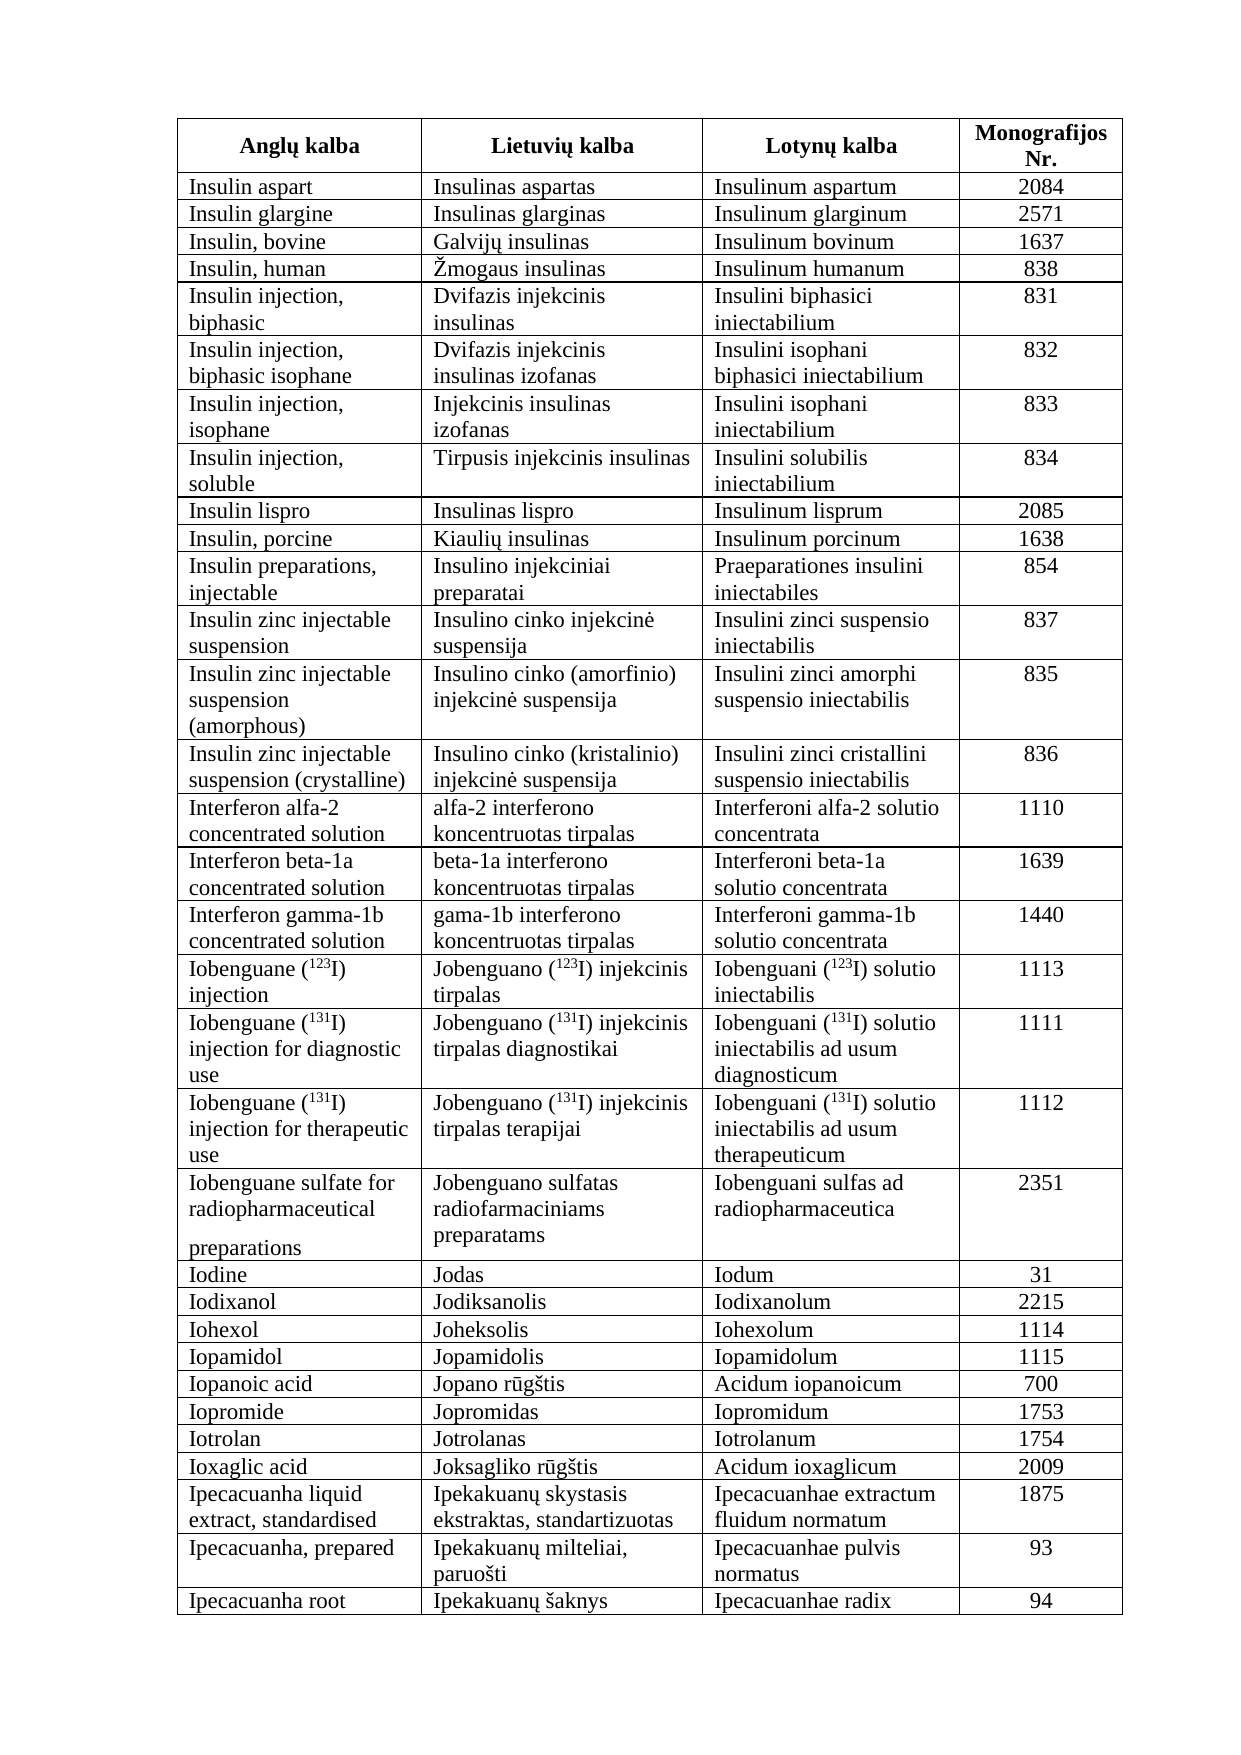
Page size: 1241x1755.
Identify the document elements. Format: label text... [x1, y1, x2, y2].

table_cell 1875 [960, 1480, 1122, 1533]
table_cell Interferoni gamma-1b solutio concentrata [703, 901, 959, 954]
table_cell Jobenguano (123I) injekcinis tirpalas [422, 955, 702, 1008]
table_cell 837 [960, 606, 1122, 659]
table_cell 2084 [960, 173, 1122, 199]
table_cell 838 [960, 255, 1122, 281]
table_cell Iohexol [178, 1316, 421, 1342]
table_cell 2009 [960, 1453, 1122, 1479]
table_cell 1638 [960, 525, 1122, 551]
table_header Monografijos Nr. [960, 119, 1122, 172]
table_cell Iotrolan [178, 1425, 421, 1452]
table_cell 1440 [960, 901, 1122, 954]
table_cell Iobenguane (123I) injection [178, 955, 421, 1008]
table_cell Iobenguani (131I) solutio iniectabilis ad usum therapeuticum [703, 1089, 959, 1168]
table_cell Iobenguane (131I) injection for therapeutic use [178, 1089, 421, 1168]
table_cell 2215 [960, 1288, 1122, 1315]
table_cell Ipecacuanhae pulvis normatus [703, 1534, 959, 1587]
table_cell Praeparationes insulini iniectabiles [703, 552, 959, 605]
table_cell Ipecacuanhae extractum fluidum normatum [703, 1480, 959, 1533]
table_cell Iodixanol [178, 1288, 421, 1315]
table_cell Ipecacuanha root [178, 1588, 421, 1614]
table_cell Insulinum lisprum [703, 498, 959, 524]
table_cell Injekcinis insulinas izofanas [422, 390, 702, 443]
table_cell Jopano rūgštis [422, 1371, 702, 1397]
table_cell Jobenguano (131I) injekcinis tirpalas terapijai [422, 1089, 702, 1168]
table_cell Ipecacuanha liquid extract, standardised [178, 1480, 421, 1533]
table_cell 2085 [960, 498, 1122, 524]
table_cell Insulino cinko injekcinė suspensija [422, 606, 702, 659]
table_cell Insulin, porcine [178, 525, 421, 551]
table_cell Insulinas glarginas [422, 200, 702, 227]
table_cell 1753 [960, 1398, 1122, 1424]
table_cell Insulin zinc injectable suspension [178, 606, 421, 659]
table_cell Dvifazis injekcinis insulinas izofanas [422, 336, 702, 389]
table_cell Jodiksanolis [422, 1288, 702, 1315]
table_cell Insulinum humanum [703, 255, 959, 281]
table_cell 700 [960, 1371, 1122, 1397]
table_cell 1754 [960, 1425, 1122, 1452]
table_cell Insulinum porcinum [703, 525, 959, 551]
table_cell Ipekakuanų milteliai, paruošti [422, 1534, 702, 1587]
table_cell 835 [960, 660, 1122, 739]
table_cell 93 [960, 1534, 1122, 1587]
table_cell Jopamidolis [422, 1343, 702, 1369]
table_cell Kiaulių insulinas [422, 525, 702, 551]
table_cell 854 [960, 552, 1122, 605]
table_cell Žmogaus insulinas [422, 255, 702, 281]
table_cell Ipekakuanų skystasis ekstraktas, standartizuotas [422, 1480, 702, 1533]
table_cell Iobenguani (131I) solutio iniectabilis ad usum diagnosticum [703, 1009, 959, 1088]
table_cell Joksagliko rūgštis [422, 1453, 702, 1479]
table_cell Iopamidolum [703, 1343, 959, 1369]
table_cell Insulinas lispro [422, 498, 702, 524]
table_cell Ipecacuanhae radix [703, 1588, 959, 1614]
table_cell Insulin lispro [178, 498, 421, 524]
table_cell Insulini biphasici iniectabilium [703, 283, 959, 335]
table_cell Insulin aspart [178, 173, 421, 199]
table_cell alfa-2 interferono koncentruotas tirpalas [422, 794, 702, 846]
table_cell gama-1b interferono koncentruotas tirpalas [422, 901, 702, 954]
table_cell Interferoni alfa-2 solutio concentrata [703, 794, 959, 846]
table_cell 1113 [960, 955, 1122, 1008]
table_cell Insulin injection, biphasic [178, 283, 421, 335]
table_cell 831 [960, 283, 1122, 335]
table_cell Interferon alfa-2 concentrated solution [178, 794, 421, 846]
table_cell 2571 [960, 200, 1122, 227]
table_cell Insulin, bovine [178, 228, 421, 254]
table_cell Joheksolis [422, 1316, 702, 1342]
table_cell Dvifazis injekcinis insulinas [422, 283, 702, 335]
table_cell Ipecacuanha, prepared [178, 1534, 421, 1587]
table_cell Acidum iopanoicum [703, 1371, 959, 1397]
table_cell Iopamidol [178, 1343, 421, 1369]
table_cell Ioxaglic acid [178, 1453, 421, 1479]
table_cell Insulini solubilis iniectabilium [703, 444, 959, 496]
table_header Anglų kalba [178, 119, 421, 172]
table_cell 833 [960, 390, 1122, 443]
table_cell Iobenguane sulfate for radiopharmaceutical preparations [178, 1169, 421, 1260]
table_cell Insulini zinci suspensio iniectabilis [703, 606, 959, 659]
table_cell Iodine [178, 1261, 421, 1287]
table_cell Insulinum bovinum [703, 228, 959, 254]
table_cell Insulinum aspartum [703, 173, 959, 199]
table_cell Insulin zinc injectable suspension (amorphous) [178, 660, 421, 739]
table_cell Insulin injection, isophane [178, 390, 421, 443]
table_cell Insulino cinko (kristalinio) injekcinė suspensija [422, 740, 702, 793]
table_cell Ipekakuanų šaknys [422, 1588, 702, 1614]
table_cell Insulino injekciniai preparatai [422, 552, 702, 605]
table_cell 1110 [960, 794, 1122, 846]
table_cell Iobenguane (131I) injection for diagnostic use [178, 1009, 421, 1088]
table_cell Insulin glargine [178, 200, 421, 227]
table_cell 1112 [960, 1089, 1122, 1168]
table_cell Jobenguano (131I) injekcinis tirpalas diagnostikai [422, 1009, 702, 1088]
table_cell Acidum ioxaglicum [703, 1453, 959, 1479]
table_header Lotynų kalba [703, 119, 959, 172]
table_cell Insulinum glarginum [703, 200, 959, 227]
table_cell 1111 [960, 1009, 1122, 1088]
table_cell Insulin injection, biphasic isophane [178, 336, 421, 389]
table_cell Iotrolanum [703, 1425, 959, 1452]
table_cell Insulin, human [178, 255, 421, 281]
table_cell Jotrolanas [422, 1425, 702, 1452]
table_cell Insulini isophani iniectabilium [703, 390, 959, 443]
table_cell Insulini zinci amorphi suspensio iniectabilis [703, 660, 959, 739]
table_cell Jobenguano sulfatas radiofarmaciniams preparatams [422, 1169, 702, 1260]
table_cell 94 [960, 1588, 1122, 1614]
table_cell Insulinas aspartas [422, 173, 702, 199]
table_cell Insulini zinci cristallini suspensio iniectabilis [703, 740, 959, 793]
table_cell 2351 [960, 1169, 1122, 1260]
table_cell Insulin zinc injectable suspension (crystalline) [178, 740, 421, 793]
table_header Lietuvių kalba [422, 119, 702, 172]
table_cell 1114 [960, 1316, 1122, 1342]
table_cell 1115 [960, 1343, 1122, 1369]
table_cell 836 [960, 740, 1122, 793]
table_cell 832 [960, 336, 1122, 389]
table_cell Iopromidum [703, 1398, 959, 1424]
table_cell 834 [960, 444, 1122, 496]
table_cell 1637 [960, 228, 1122, 254]
table_cell Interferon gamma-1b concentrated solution [178, 901, 421, 954]
table_cell Interferoni beta-1a solutio concentrata [703, 848, 959, 900]
table_cell Iobenguani (123I) solutio iniectabilis [703, 955, 959, 1008]
table_cell Galvijų insulinas [422, 228, 702, 254]
table_cell Insulino cinko (amorfinio) injekcinė suspensija [422, 660, 702, 739]
table_cell Interferon beta-1a concentrated solution [178, 848, 421, 900]
table_cell Tirpusis injekcinis insulinas [422, 444, 702, 496]
table_cell beta-1a interferono koncentruotas tirpalas [422, 848, 702, 900]
table_cell Insulini isophani biphasici iniectabilium [703, 336, 959, 389]
table_cell Iodum [703, 1261, 959, 1287]
table_cell Insulin injection, soluble [178, 444, 421, 496]
table_cell Iobenguani sulfas ad radiopharmaceutica [703, 1169, 959, 1260]
table_cell Insulin preparations, injectable [178, 552, 421, 605]
table_cell Iopromide [178, 1398, 421, 1424]
table_cell 1639 [960, 848, 1122, 900]
table_cell Jodas [422, 1261, 702, 1287]
table_cell Iodixanolum [703, 1288, 959, 1315]
table_cell Jopromidas [422, 1398, 702, 1424]
table_cell Iopanoic acid [178, 1371, 421, 1397]
table_cell 31 [960, 1261, 1122, 1287]
table_cell Iohexolum [703, 1316, 959, 1342]
